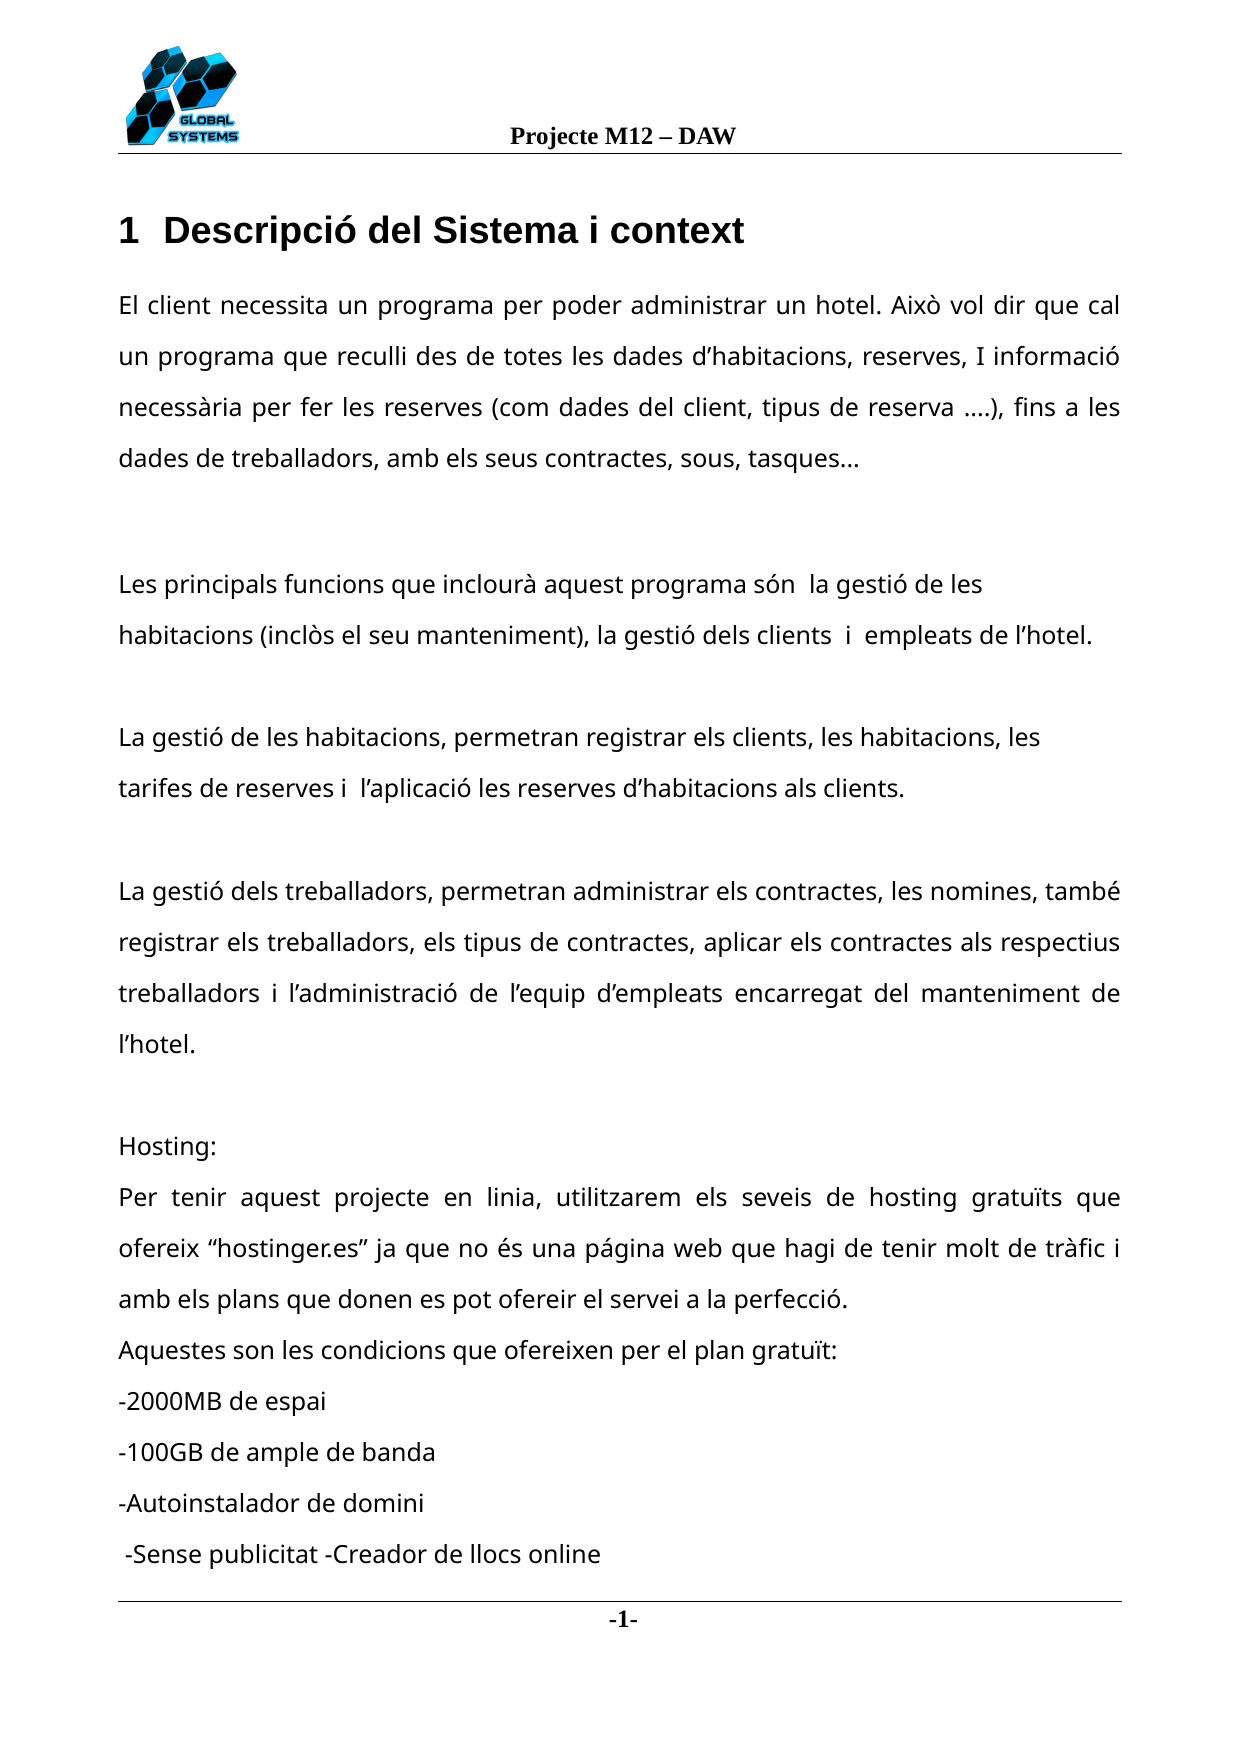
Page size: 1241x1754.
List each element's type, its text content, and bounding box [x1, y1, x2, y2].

text -Autoinstalador de domini [118, 1486, 1122, 1520]
text Per tenir aquest projecte en linia, utilitzarem els seveis de hosting gratuïts que ofereix “hostinger.es” ja que no és una página web que hagi de tenir molt de tràfic i amb els plans que donen es pot ofereir el servei a la perfecció. [118, 1179, 1122, 1316]
text -2000MB de espai [118, 1383, 1122, 1418]
text Les principals funcions que inclourà aquest programa són la gestió de les habitacions (inclòs el seu manteniment), la gestió dels clients i empleats de l’hotel. [118, 567, 1122, 652]
text Aquestes son les condicions que ofereixen per el plan gratuït: [118, 1332, 1122, 1367]
subtitle Descripció del Sistema i context [118, 208, 1122, 252]
text La gestió dels treballadors, permetran administrar els contractes, les nomines, també registrar els treballadors, els tipus de contractes, aplicar els contractes als respectius treballadors i l’administració de l’equip d’empleats encarregat del manteniment de l’hotel. [118, 873, 1122, 1060]
text Hosting: [118, 1128, 1122, 1162]
text El client necessita un programa per poder administrar un hotel. Això vol dir que cal un programa que reculli des de totes les dades d’habitacions, reserves, I informació necessària per fer les reserves (com dades del client, tipus de reserva ....), fins a les dades de treballadors, amb els seus contractes, sous, tasques... [118, 288, 1122, 475]
text La gestió de les habitacions, permetran registrar els clients, les habitacions, les tarifes de reserves i l’aplicació les reserves d’habitacions als clients. [118, 720, 1122, 805]
text -100GB de ample de banda [118, 1434, 1122, 1469]
text -Sense publicitat -Creador de llocs online [118, 1537, 1122, 1571]
picture [121, 20, 244, 165]
